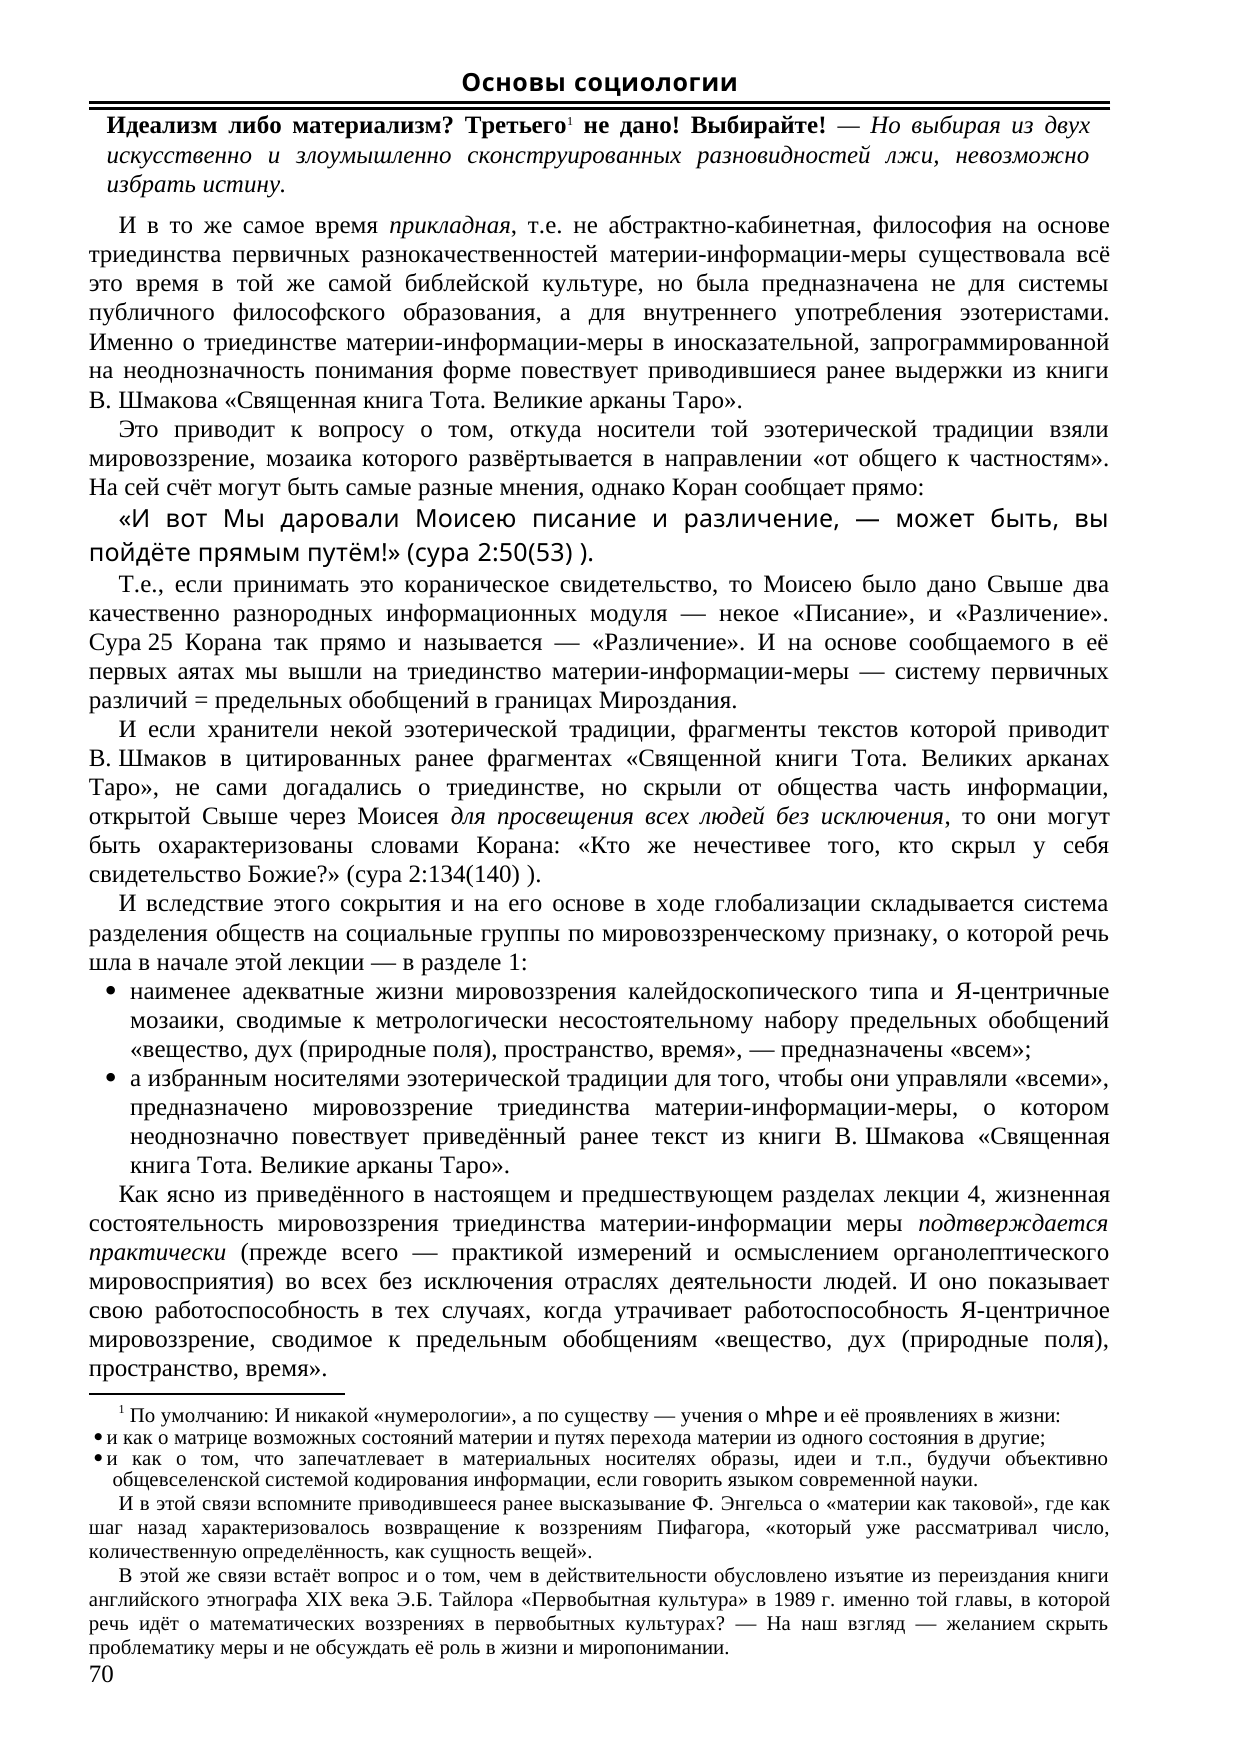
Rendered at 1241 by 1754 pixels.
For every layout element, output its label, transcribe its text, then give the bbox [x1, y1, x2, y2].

text Т.е., если принимать это кораническое свидетельство, то Моисею было дано Свыше два качественно разнородных информационных модуля — некое «Писание», и «Различение». Сура 25 Корана так прямо и называется — «Различение». И на основе сообщаемого в её первых аятах мы вышли на триединство материи-информации-меры — систему первичных различий = предельных обобщений в границах Мироздания. [89, 569, 1110, 714]
text По умолчанию: И никакой «нумерологии», а по существу — учения о мhре и её проявлениях в жизни: [89, 1399, 1110, 1428]
text Как ясно из приведённого в настоящем и предшествующем разделах лекции 4, жизненная состоятельность мировоззрения триединства материи-информации меры подтверждается практически (прежде всего — практикой измерений и осмыслением органолептического мировосприятия) во всех без исключения отраслях деятельности людей. И оно показывает свою работоспособность в тех случаях, когда утрачивает работоспособность Я-центричное мировоззрение, сводимое к предельным обобщениям «вещество, дух (природные поля), пространство, время». [89, 1179, 1110, 1382]
text Идеализм либо материализм? Третьего не дано! Выбирайте! — Но выбирая из двух искусственно и злоумышленно сконструированных разновидностей лжи, невозможно избрать истину. [106, 110, 1093, 198]
text И в этой связи вспомните приводившееся ранее высказывание Ф. Энгельса о «материи как таковой», где как шаг назад характеризовалось возвращение к воз­зрениям Пифагора, «который уже рассматривал число, количественную определённость, как сущность вещей». [89, 1491, 1110, 1563]
text «И вот Мы даровали Моисею писание и различение, — может быть, вы пойдёте прямым путём!» (сура 2:50(53) ). [89, 501, 1110, 569]
list наименее адекватные жизни мировоззрения калейдоскопического типа и Я-центричные мозаики, сводимые к метрологически несостоятельному набору предельных обобщений «вещество, дух (природные поля), пространство, время», — предназначены «всем»; [106, 976, 1110, 1063]
text Это приводит к вопросу о том, откуда носители той эзотерической традиции взяли мировоззрение, мозаика которого развёртывается в направлении «от общего к частностям». На сей счёт могут быть самые разные мнения, однако Коран сообщает прямо: [89, 413, 1110, 501]
list а избранным носителями эзотерической традиции для того, чтобы они управляли «всеми», предназначено мировоззрение триединства материи-информации-меры, о котором неоднозначно повествует приведённый ранее текст из книги В. Шмакова «Священная книга Тота. Великие арканы Таро». [106, 1063, 1110, 1179]
text И вследствие этого сокрытия и на его основе в ходе глобализации складывается система разделения обществ на социальные группы по мировоззренческому признаку, о которой речь шла в начале этой лекции — в разделе 1: [89, 888, 1110, 976]
list и как о матрице возможных состояний материи и путях перехода материи из одного состояния в другие; [94, 1428, 1110, 1449]
text В этой же связи встаёт вопрос и о том, чем в действительности обусловлено изъятие из переиздания книги английского этнографа XIX века Э.Б. Тайлора «Пер­во­бытная культура» в 1989 г. именно той главы, в которой речь идёт о математических воззрениях в первобытных культурах? — На наш взгляд — желанием скрыть проблематику меры и не обсуждать её роль в жизни и миропонимании. [89, 1563, 1110, 1659]
text И если хранители некой эзотерической традиции, фрагменты текстов которой приводит В. Шмаков в цитированных ранее фрагментах «Священной книги Тота. Великих арканах Таро», не сами догадались о триединстве, но скрыли от общества часть информации, открытой Свыше через Моисея для просвещения всех людей без исключения, то они могут быть охарактеризованы словами Корана: «Кто же нечестивее того, кто скрыл у себя свидетельство Божие?» (сура 2:134(140) ). [89, 714, 1110, 888]
text И в то же самое время прикладная, т.е. не абстрактно-кабинет­ная, философия на основе триединства первичных разнокачественностей материи-информации-меры существовала всё это вре­мя в той же самой библейской культуре, но была предназначена не для системы публичного философского образования, а для внутреннего употребления эзотеристами. Именно о триединстве материи-информации-меры в иносказательной, запрограммированной на неоднозначность понимания форме повествует приводившиеся ранее выдержки из книги В. Шмакова «Священная книга Тота. Великие арканы Таро». [89, 210, 1110, 413]
list и как о том, что запечатлевает в материальных носителях образы, идеи и т.п., будучи объективно общевселенской системой кодирования информации, если говорить языком современной науки. [94, 1449, 1110, 1491]
